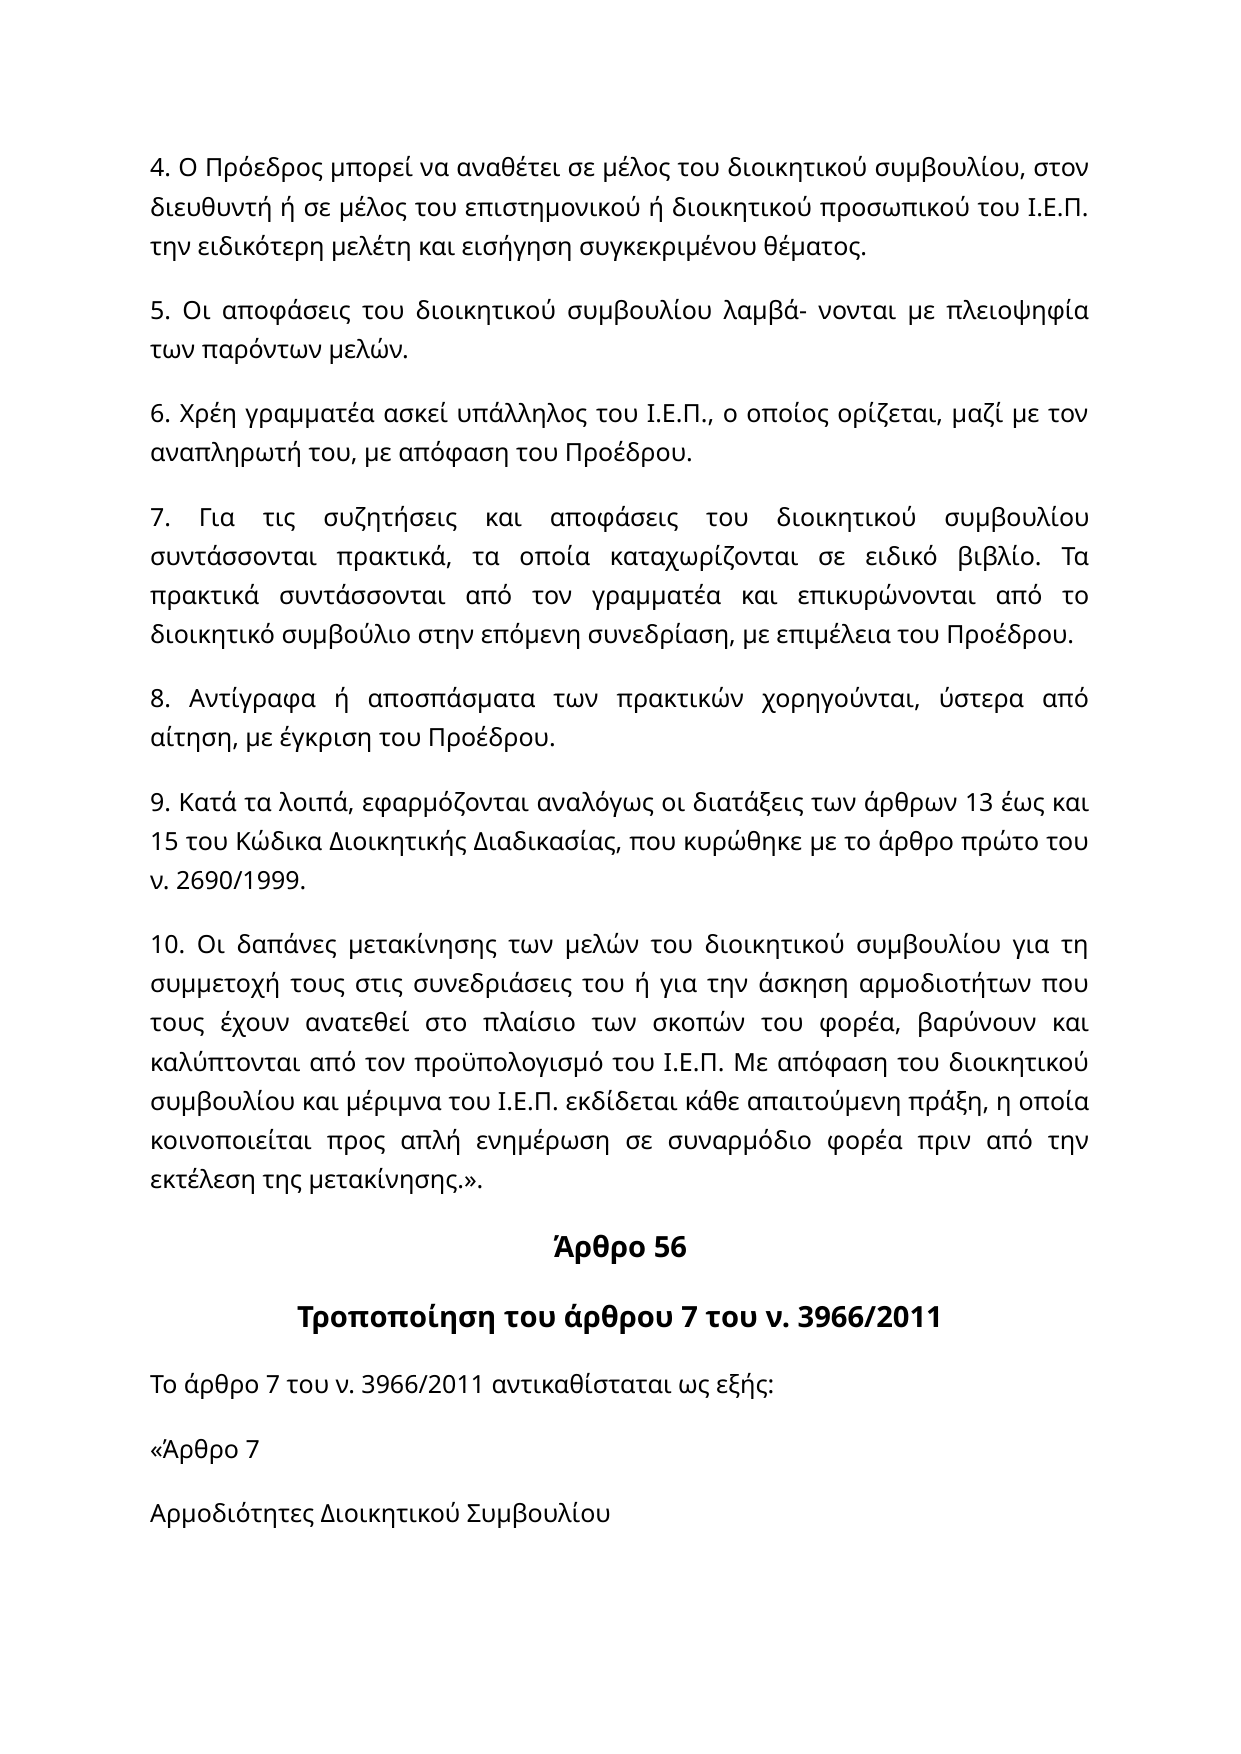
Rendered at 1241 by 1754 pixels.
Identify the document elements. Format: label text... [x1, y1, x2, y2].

text 9. Κατά τα λοιπά, εφαρμόζονται αναλόγως οι διατάξεις των άρθρων 13 έως και 15 του Κώδικα Διοικητικής Διαδικασίας, που κυρώθηκε με το άρθρο πρώτο του ν. 2690/1999. [150, 784, 1090, 897]
text 7. Για τις συζητήσεις και αποφάσεις του διοικητικού συμβουλίου συντάσσονται πρακτικά, τα οποία καταχωρίζονται σε ειδικό βιβλίο. Τα πρακτικά συντάσσονται από τον γραμματέα και επικυρώνονται από το διοικητικό συμβούλιο στην επόμενη συνεδρίαση, με επιμέλεια του Προέδρου. [150, 499, 1090, 651]
text Το άρθρο 7 του ν. 3966/2011 αντικαθίσταται ως εξής: [150, 1367, 1090, 1401]
subtitle Άρθρο 56 [150, 1226, 1090, 1266]
text «Άρθρο 7 [150, 1431, 1090, 1465]
text 8. Αντίγραφα ή αποσπάσματα των πρακτικών χορηγούνται, ύστερα από αίτηση, με έγκριση του Προέδρου. [150, 681, 1090, 754]
text 4. Ο Πρόεδρος μπορεί να αναθέτει σε μέλος του διοικητικού συμβουλίου, στον διευθυντή ή σε μέλος του επιστημονικού ή διοικητικού προσωπικού του Ι.Ε.Π. την ειδικότερη μελέτη και εισήγηση συγκεκριμένου θέματος. [150, 150, 1090, 262]
subtitle Τροποποίηση του άρθρου 7 του ν. 3966/2011 [150, 1296, 1090, 1336]
text 10. Οι δαπάνες μετακίνησης των μελών του διοικητικού συμβουλίου για τη συμμετοχή τους στις συνεδριάσεις του ή για την άσκηση αρμοδιοτήτων που τους έχουν ανατεθεί στο πλαίσιο των σκοπών του φορέα, βαρύνουν και καλύπτονται από τον προϋπολογισμό του Ι.Ε.Π. Με απόφαση του διοικητικού συμβουλίου και μέριμνα του Ι.Ε.Π. εκδίδεται κάθε απαιτούμενη πράξη, η οποία κοινοποιείται προς απλή ενημέρωση σε συναρμόδιο φορέα πριν από την εκτέλεση της μετακίνησης.». [150, 927, 1090, 1196]
text 5. Οι αποφάσεις του διοικητικού συμβουλίου λαμβά- νονται με πλειοψηφία των παρόντων μελών. [150, 292, 1090, 366]
text 6. Χρέη γραμματέα ασκεί υπάλληλος του Ι.Ε.Π., ο οποίος ορίζεται, μαζί με τον αναπληρωτή του, με απόφαση του Προέδρου. [150, 396, 1090, 469]
text Αρμοδιότητες Διοικητικού Συμβουλίου [150, 1495, 1090, 1529]
